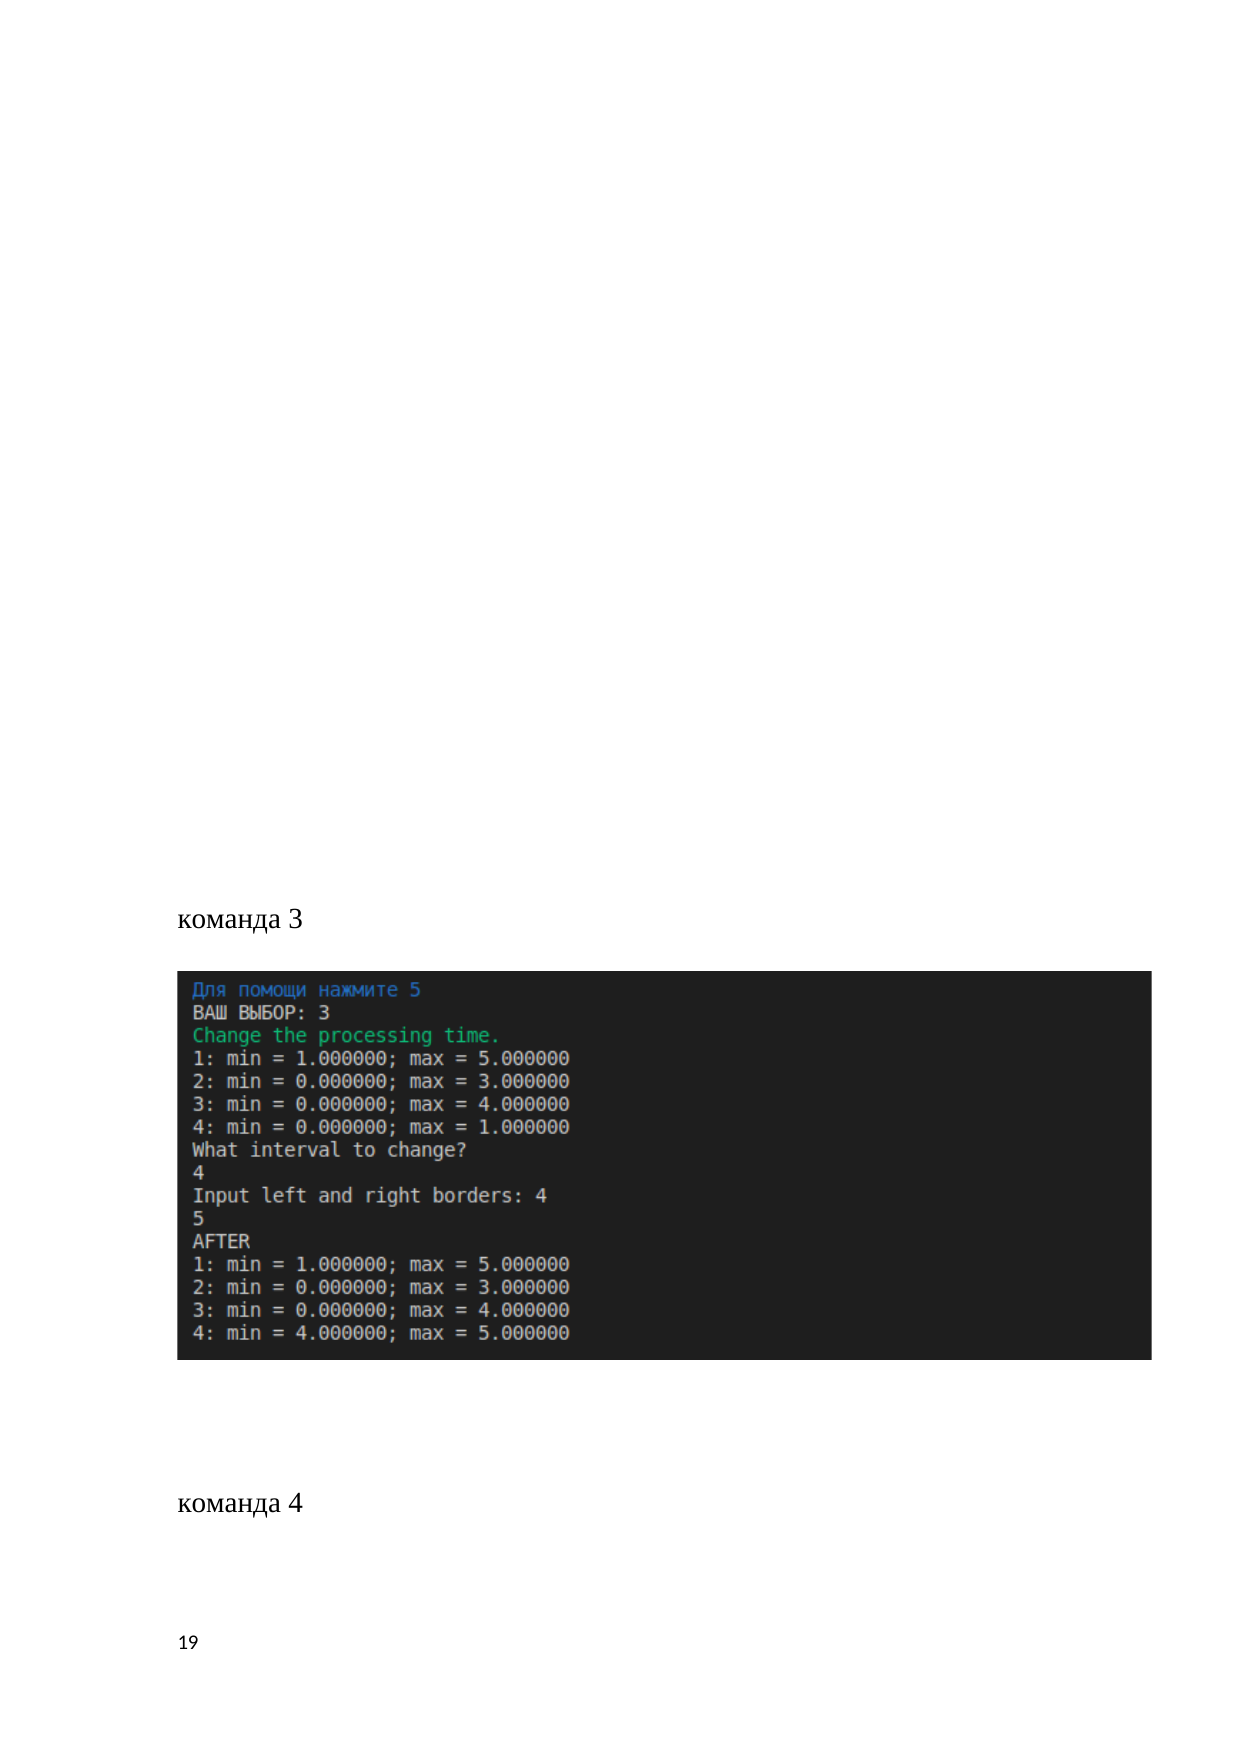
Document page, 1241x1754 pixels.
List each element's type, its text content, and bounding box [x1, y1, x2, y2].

picture [177, 971, 1152, 1360]
text команда 3 [177, 901, 1152, 934]
text команда 4 [177, 1485, 1152, 1519]
